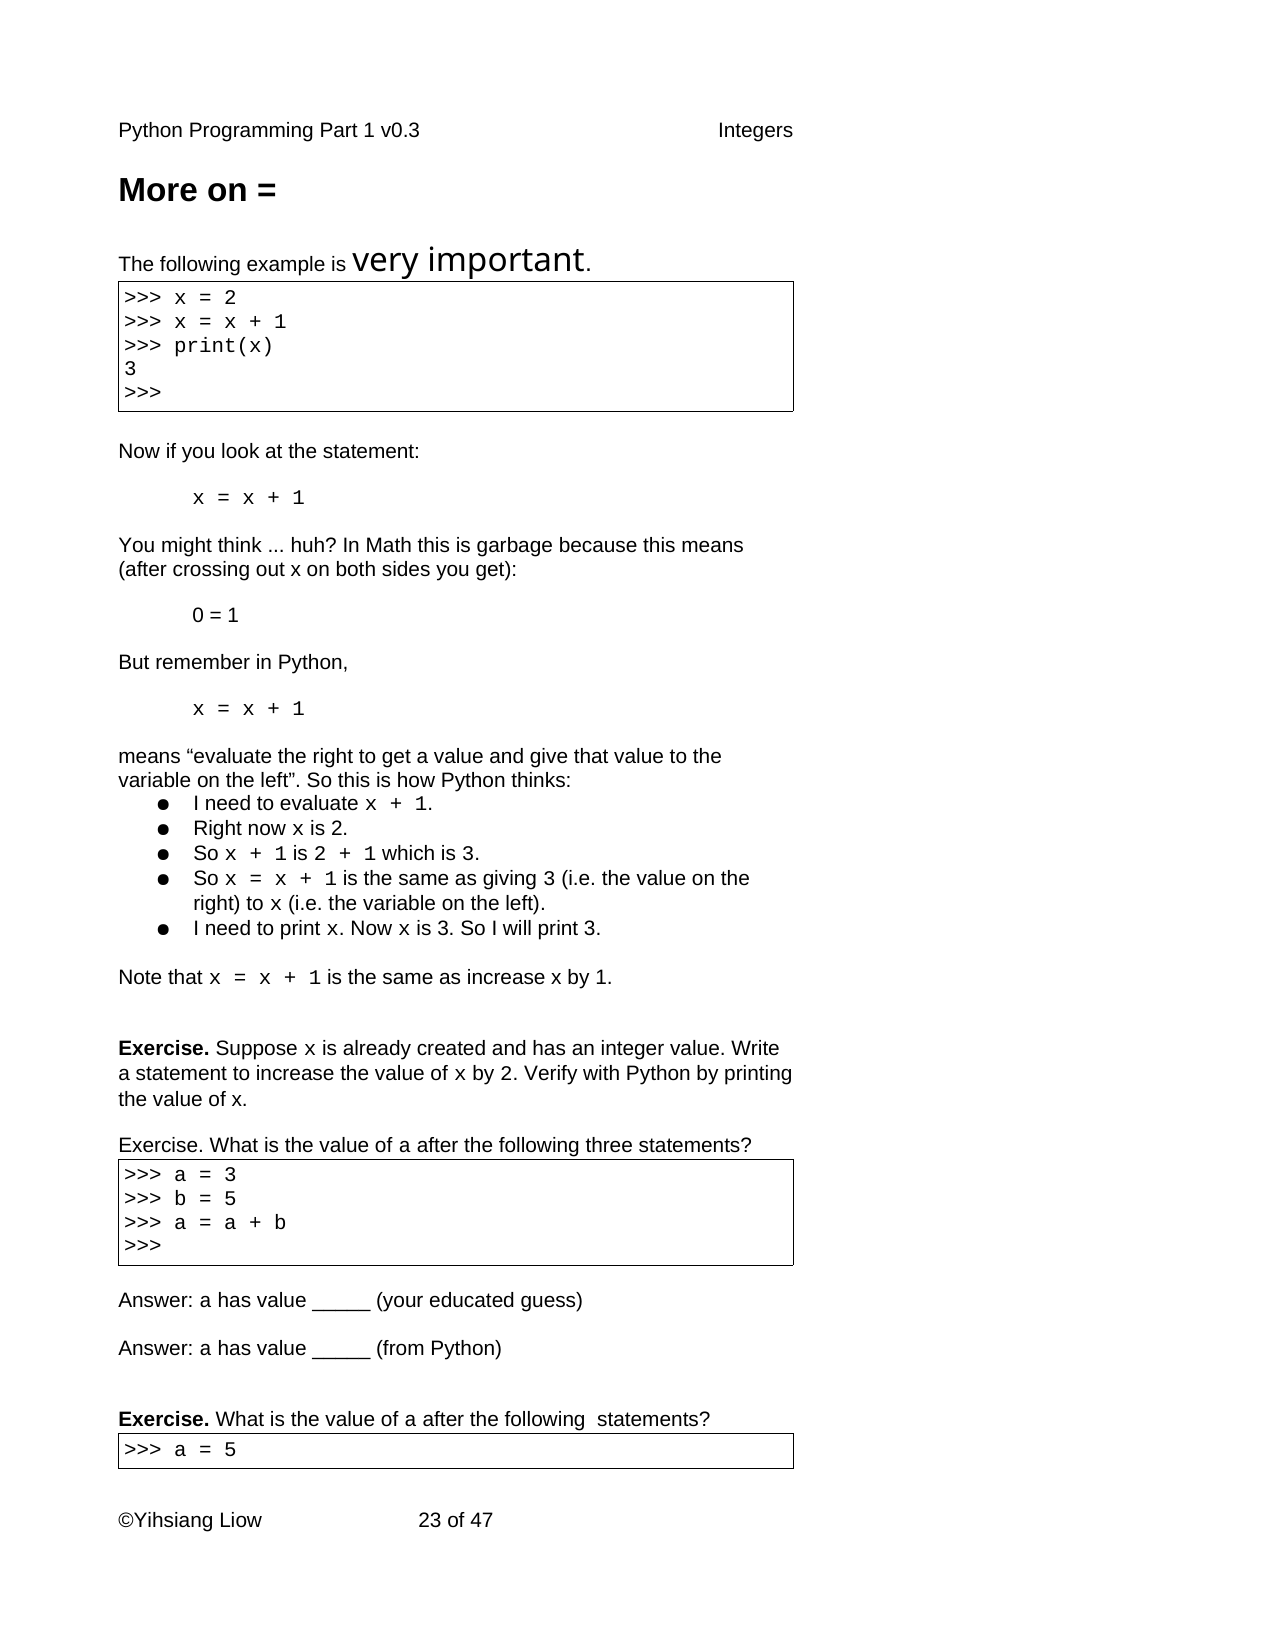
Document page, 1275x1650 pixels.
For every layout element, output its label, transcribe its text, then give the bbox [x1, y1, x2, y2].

list So x = x + 1 is the same as giving 3 (i.e. the value on the right) to x (i.e. the variable on the left). [156, 867, 793, 917]
text Exercise. What is the value of a after the following three statements? [118, 1133, 793, 1159]
table_header >>> a = 3 >>> b = 5 >>> a = a + b >>> [119, 1160, 793, 1265]
text Answer: a has value _____ (your educated guess) [118, 1288, 793, 1313]
text More on = [118, 171, 793, 208]
text 0 = 1 [118, 604, 793, 627]
list I need to evaluate x + 1. [156, 791, 793, 817]
text Answer: a has value _____ (from Python) [118, 1336, 793, 1362]
list Right now x is 2. [156, 817, 793, 842]
text Note that x = x + 1 is the same as increase x by 1. [118, 965, 793, 990]
text The following example is very important. [118, 236, 793, 281]
table_header >>> x = 2 >>> x = x + 1 >>> print(x) 3 >>> [119, 282, 793, 411]
text x = x + 1 [118, 486, 793, 511]
text You might think ... huh? In Math this is garbage because this means (after crossing out x on both sides you get): [118, 534, 793, 581]
text Exercise. What is the value of a after the following statements? [118, 1408, 793, 1433]
text Now if you look at the statement: [118, 439, 793, 462]
text means “evaluate the right to get a value and give that value to the variable on the left”. So this is how Python thinks: [118, 745, 793, 791]
text Exercise. Suppose x is already created and has an integer value. Write a statement to increase the value of x by 2. Verify with Python by printing the value of x. [118, 1037, 793, 1110]
table_header >>> a = 5 [119, 1434, 793, 1468]
text x = x + 1 [118, 697, 793, 722]
list So x + 1 is 2 + 1 which is 3. [156, 842, 793, 867]
list I need to print x. Now x is 3. So I will print 3. [156, 917, 793, 942]
text But remember in Python, [118, 650, 793, 673]
